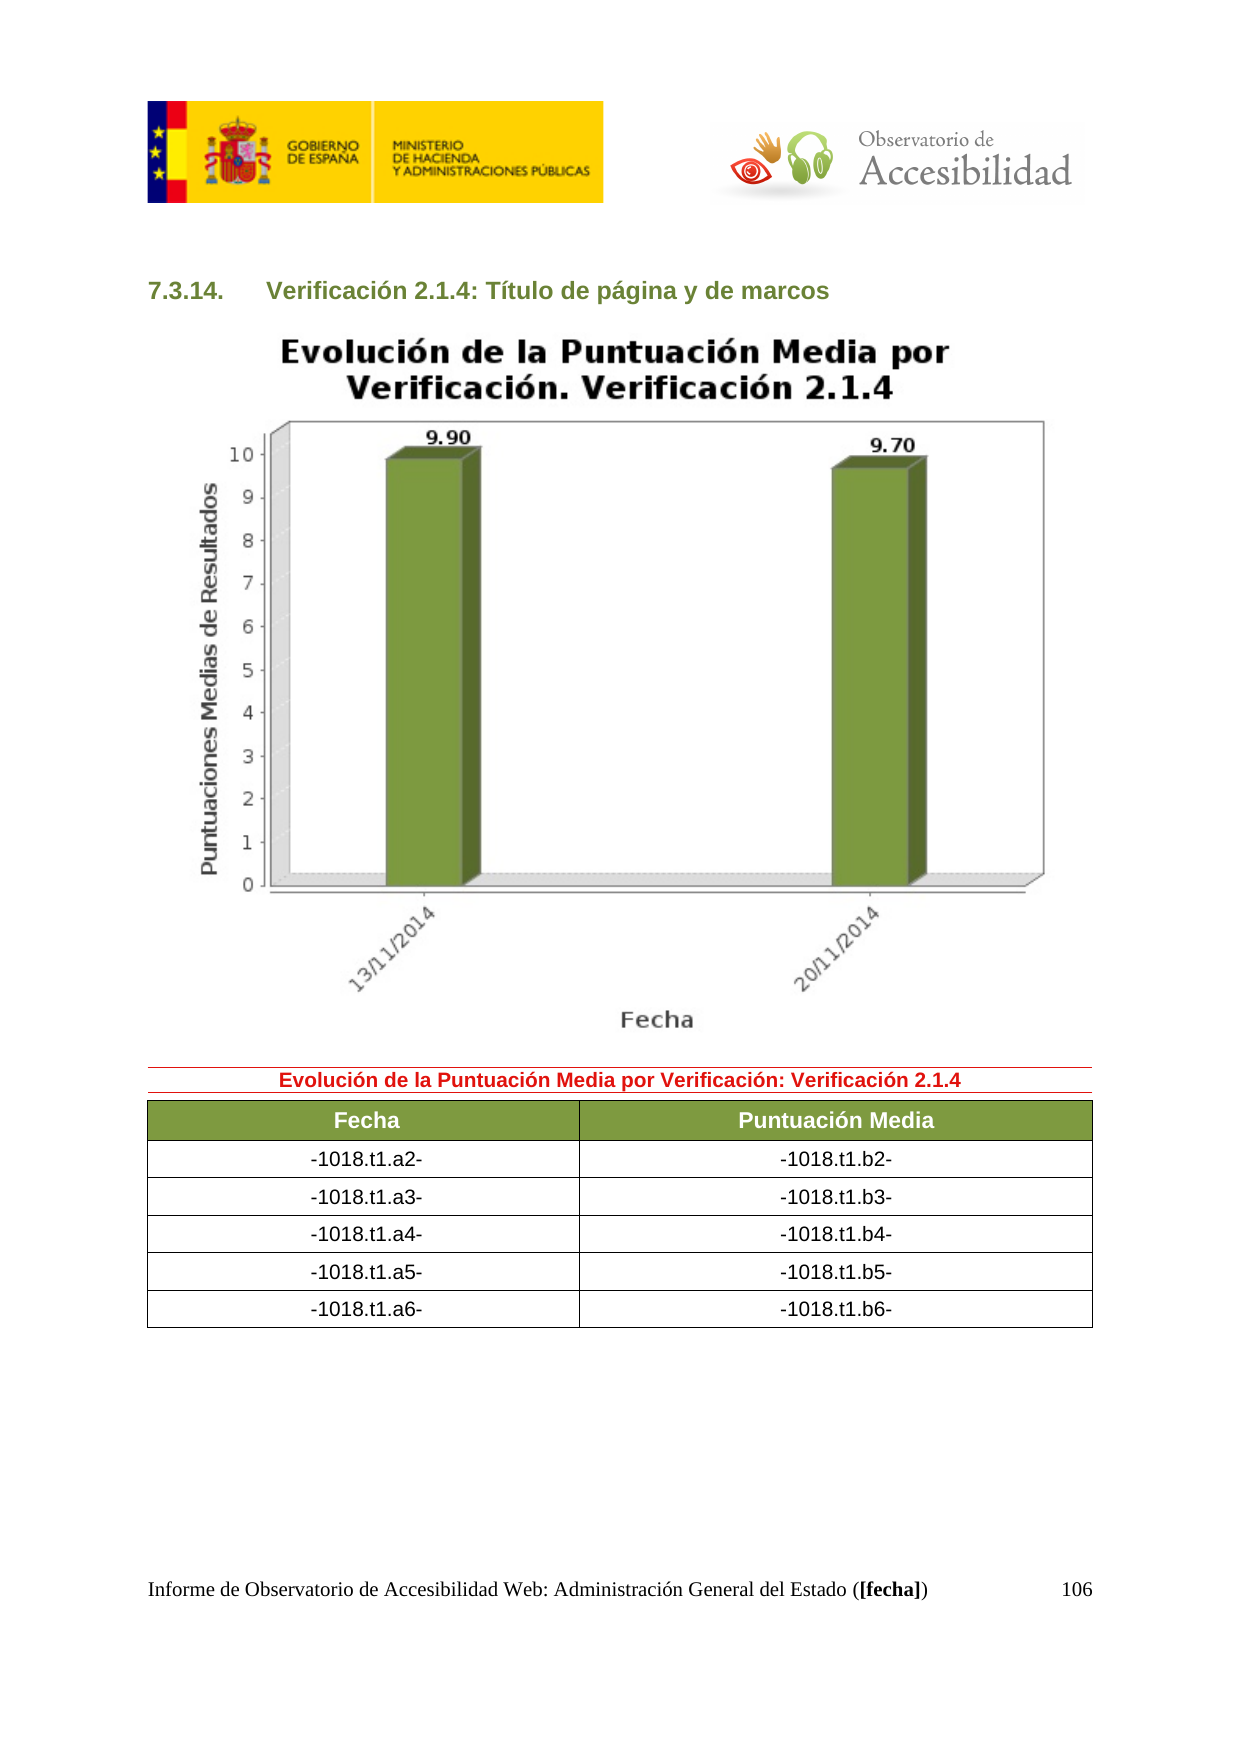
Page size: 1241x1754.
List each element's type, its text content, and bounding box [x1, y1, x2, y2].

list Verificación 2.1.4: Título de página y de marcos [148, 276, 1092, 304]
table_header Fecha [148, 1101, 579, 1140]
table_cell -1018.t1.a3- [148, 1178, 579, 1215]
table_cell -1018.t1.b6- [580, 1291, 1092, 1327]
picture [147, 101, 604, 203]
table_cell -1018.t1.a2- [148, 1141, 579, 1177]
table_header Puntuación Media [580, 1101, 1092, 1140]
table_cell -1018.t1.b2- [580, 1141, 1092, 1177]
table_cell -1018.t1.b5- [580, 1253, 1092, 1290]
picture [178, 332, 1062, 1042]
text Evolución de la Puntuación Media por Verificación: Verificación 2.1.4 [148, 1068, 1092, 1092]
table_cell -1018.t1.b4- [580, 1216, 1092, 1252]
table_cell -1018.t1.a4- [148, 1216, 579, 1252]
table_cell -1018.t1.a5- [148, 1253, 579, 1290]
picture [710, 122, 1086, 205]
table_cell -1018.t1.b3- [580, 1178, 1092, 1215]
table_cell -1018.t1.a6- [148, 1291, 579, 1327]
